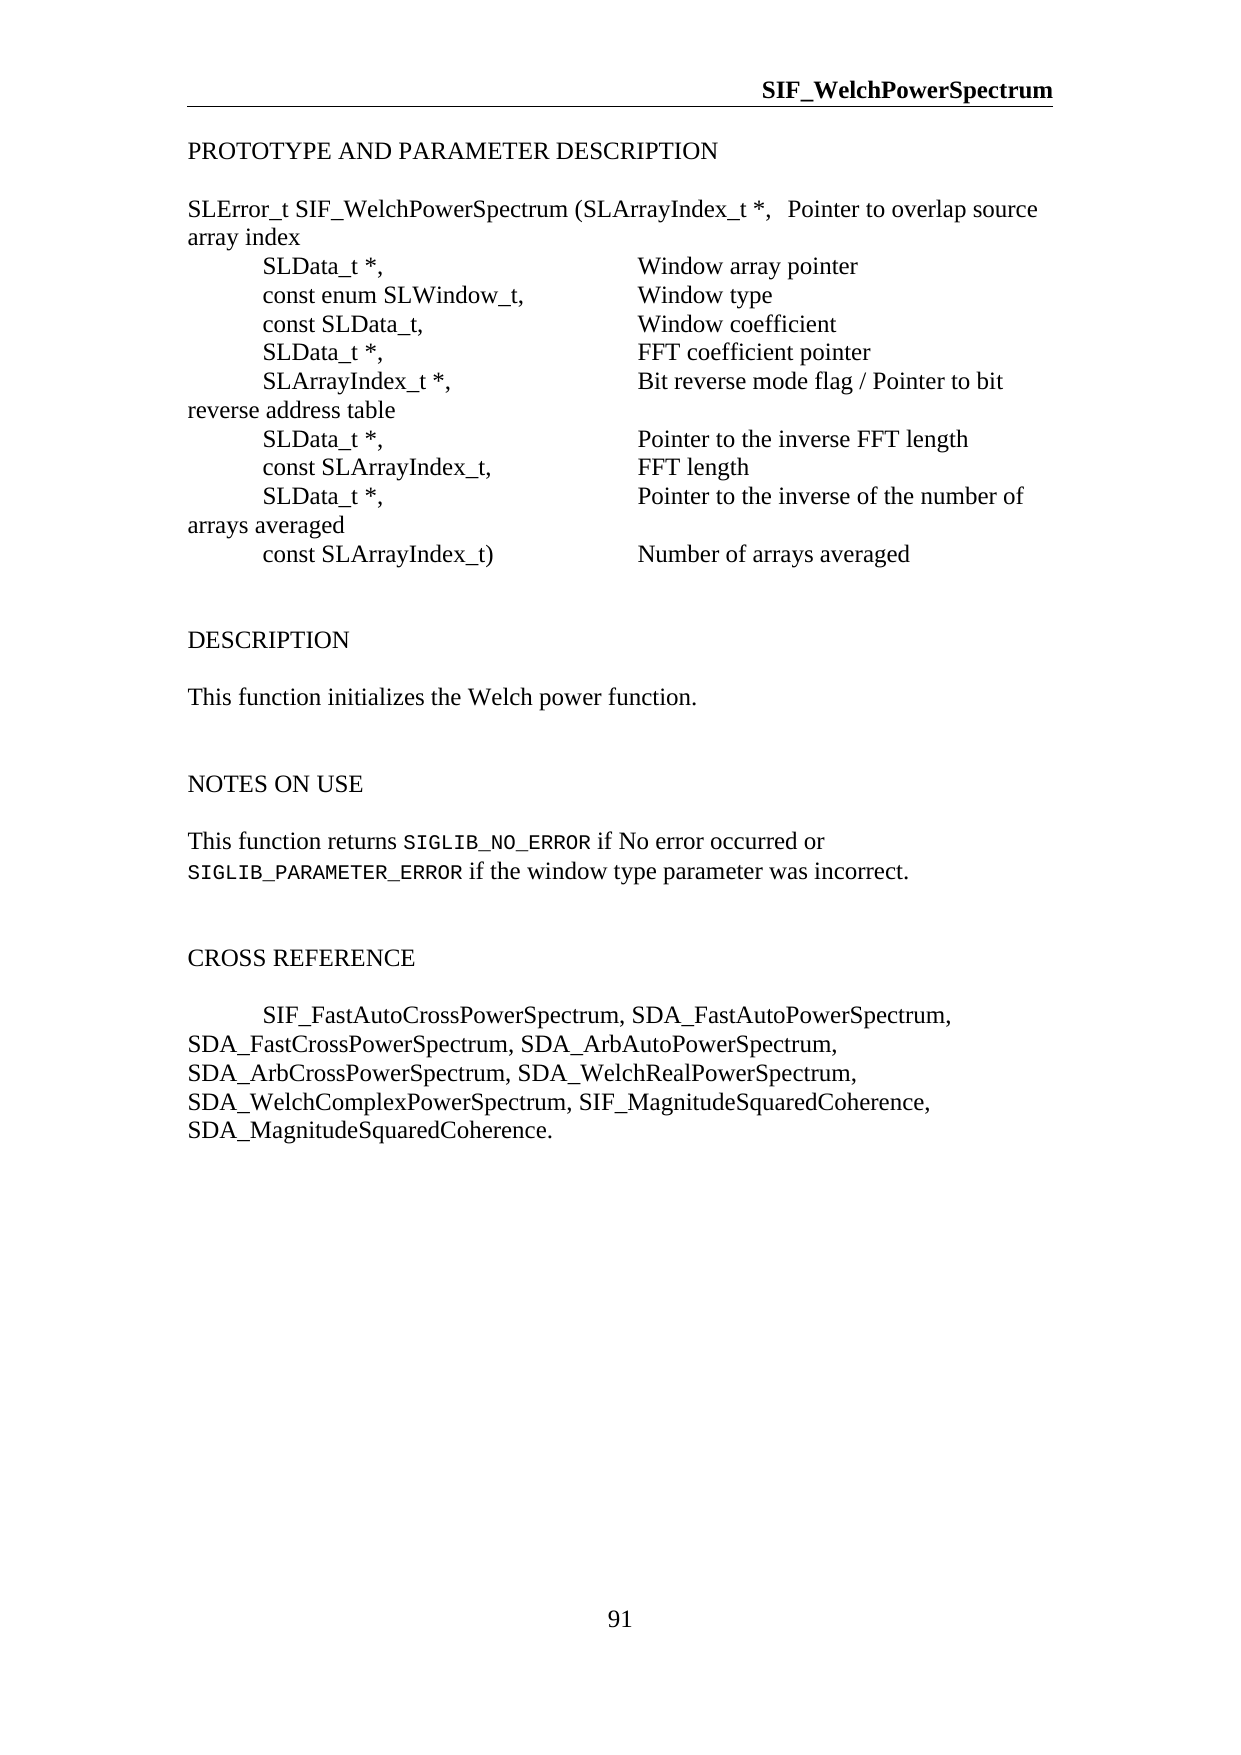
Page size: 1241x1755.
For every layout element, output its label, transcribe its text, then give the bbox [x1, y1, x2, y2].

text This function initializes the Welch power function. [187, 682, 1053, 711]
text SLArrayIndex_t *, Bit reverse mode flag / Pointer to bit reverse address table [187, 366, 1053, 424]
text SLData_t *, Window array pointer [187, 251, 1053, 280]
text DESCRIPTION [187, 625, 1053, 654]
text CROSS REFERENCE [187, 943, 1053, 972]
text SIF_FastAutoCrossPowerSpectrum, SDA_FastAutoPowerSpectrum, SDA_FastCrossPowerSpectrum, SDA_ArbAutoPowerSpectrum, SDA_ArbCrossPowerSpectrum, SDA_WelchRealPowerSpectrum, SDA_WelchComplexPowerSpectrum, SIF_MagnitudeSquaredCoherence, SDA_MagnitudeSquaredCoherence. [187, 1000, 1053, 1144]
text SLData_t *, Pointer to the inverse FFT length [187, 424, 1053, 452]
text const SLArrayIndex_t, FFT length [187, 452, 1053, 481]
text const SLArrayIndex_t) Number of arrays averaged [187, 539, 1053, 567]
text SLData_t *, FFT coefficient pointer [187, 337, 1053, 366]
text This function returns SIGLIB_NO_ERROR if No error occurred or SIGLIB_PARAMETER_ERROR if the window type parameter was incorrect. [187, 826, 1053, 885]
text const enum SLWindow_t, Window type [187, 280, 1053, 309]
text const SLData_t, Window coefficient [187, 309, 1053, 337]
text PROTOTYPE AND PARAMETER DESCRIPTION [187, 136, 1053, 165]
text NOTES ON USE [187, 769, 1053, 797]
subtitle SIF_WelchPowerSpectrum [187, 75, 1053, 106]
text SLData_t *, Pointer to the inverse of the number of arrays averaged [187, 481, 1053, 539]
text SLError_t SIF_WelchPowerSpectrum (SLArrayIndex_t *, Pointer to overlap source array index [187, 194, 1053, 251]
